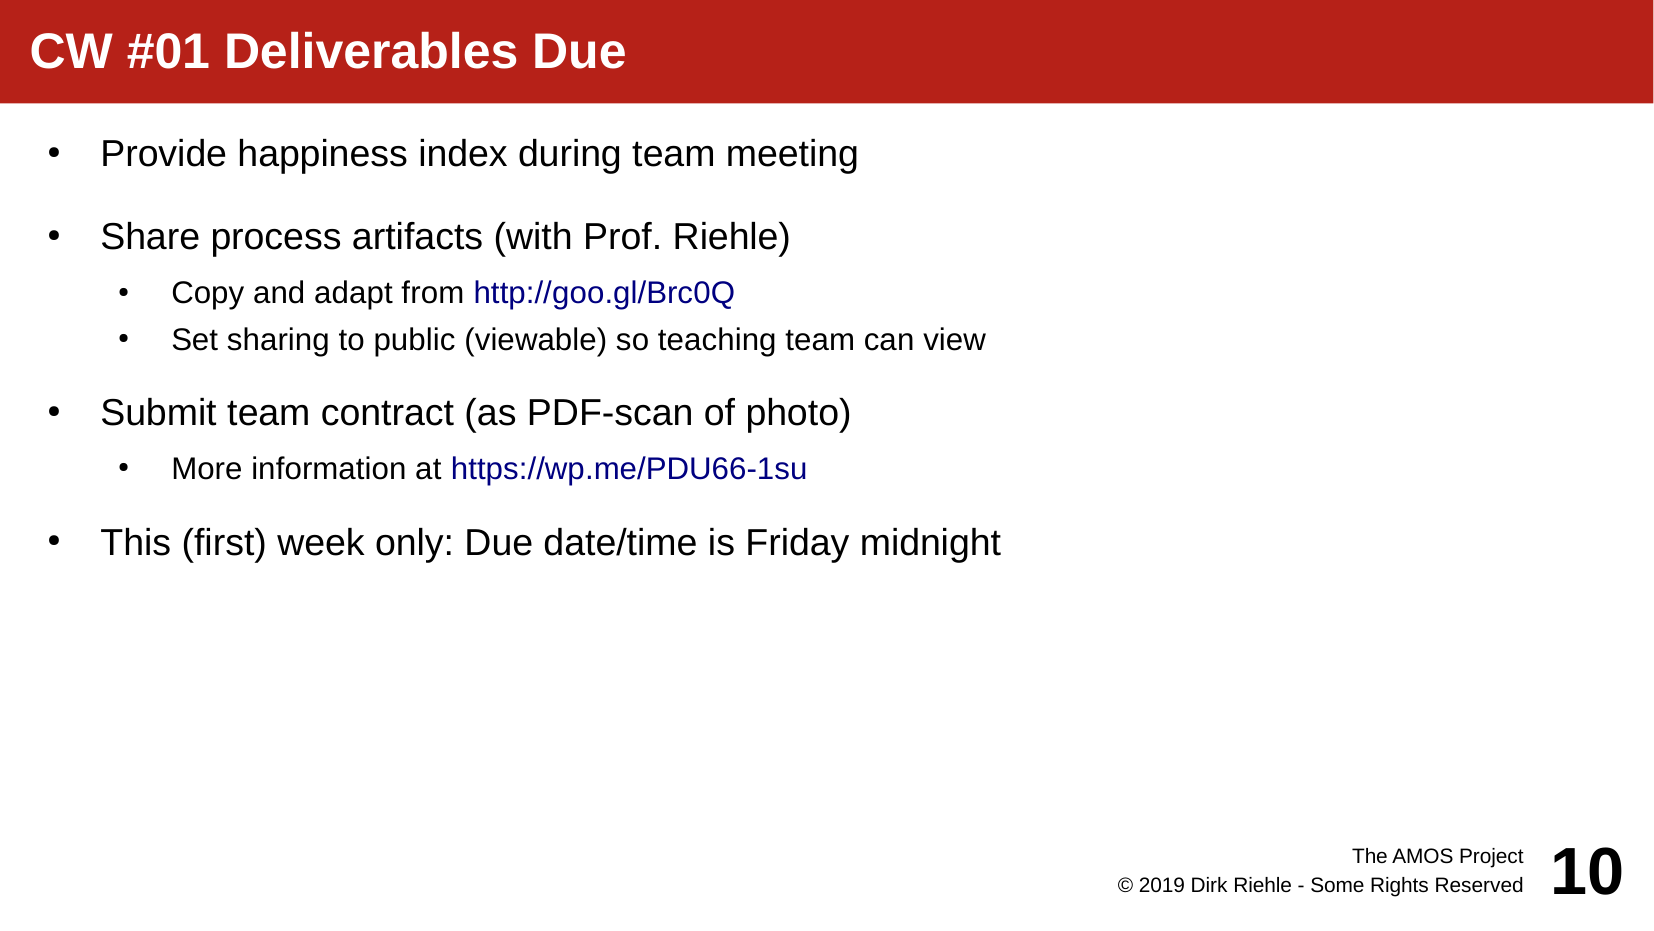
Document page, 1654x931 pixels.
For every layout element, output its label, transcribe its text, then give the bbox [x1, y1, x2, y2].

title CW #01 Deliverables Due [0, 0, 1654, 104]
list Provide happiness index during team meeting Share process artifacts (with Prof. Riehle) Copy and adapt from http://goo.gl/Brc0Q Set sharing to public (viewable) so teaching team can view Submit team contract (as PDF-scan of photo) More information at https://wp.me/PDU66-1su This (first) week only: Due date/time is Friday midnight [29, 132, 1625, 798]
